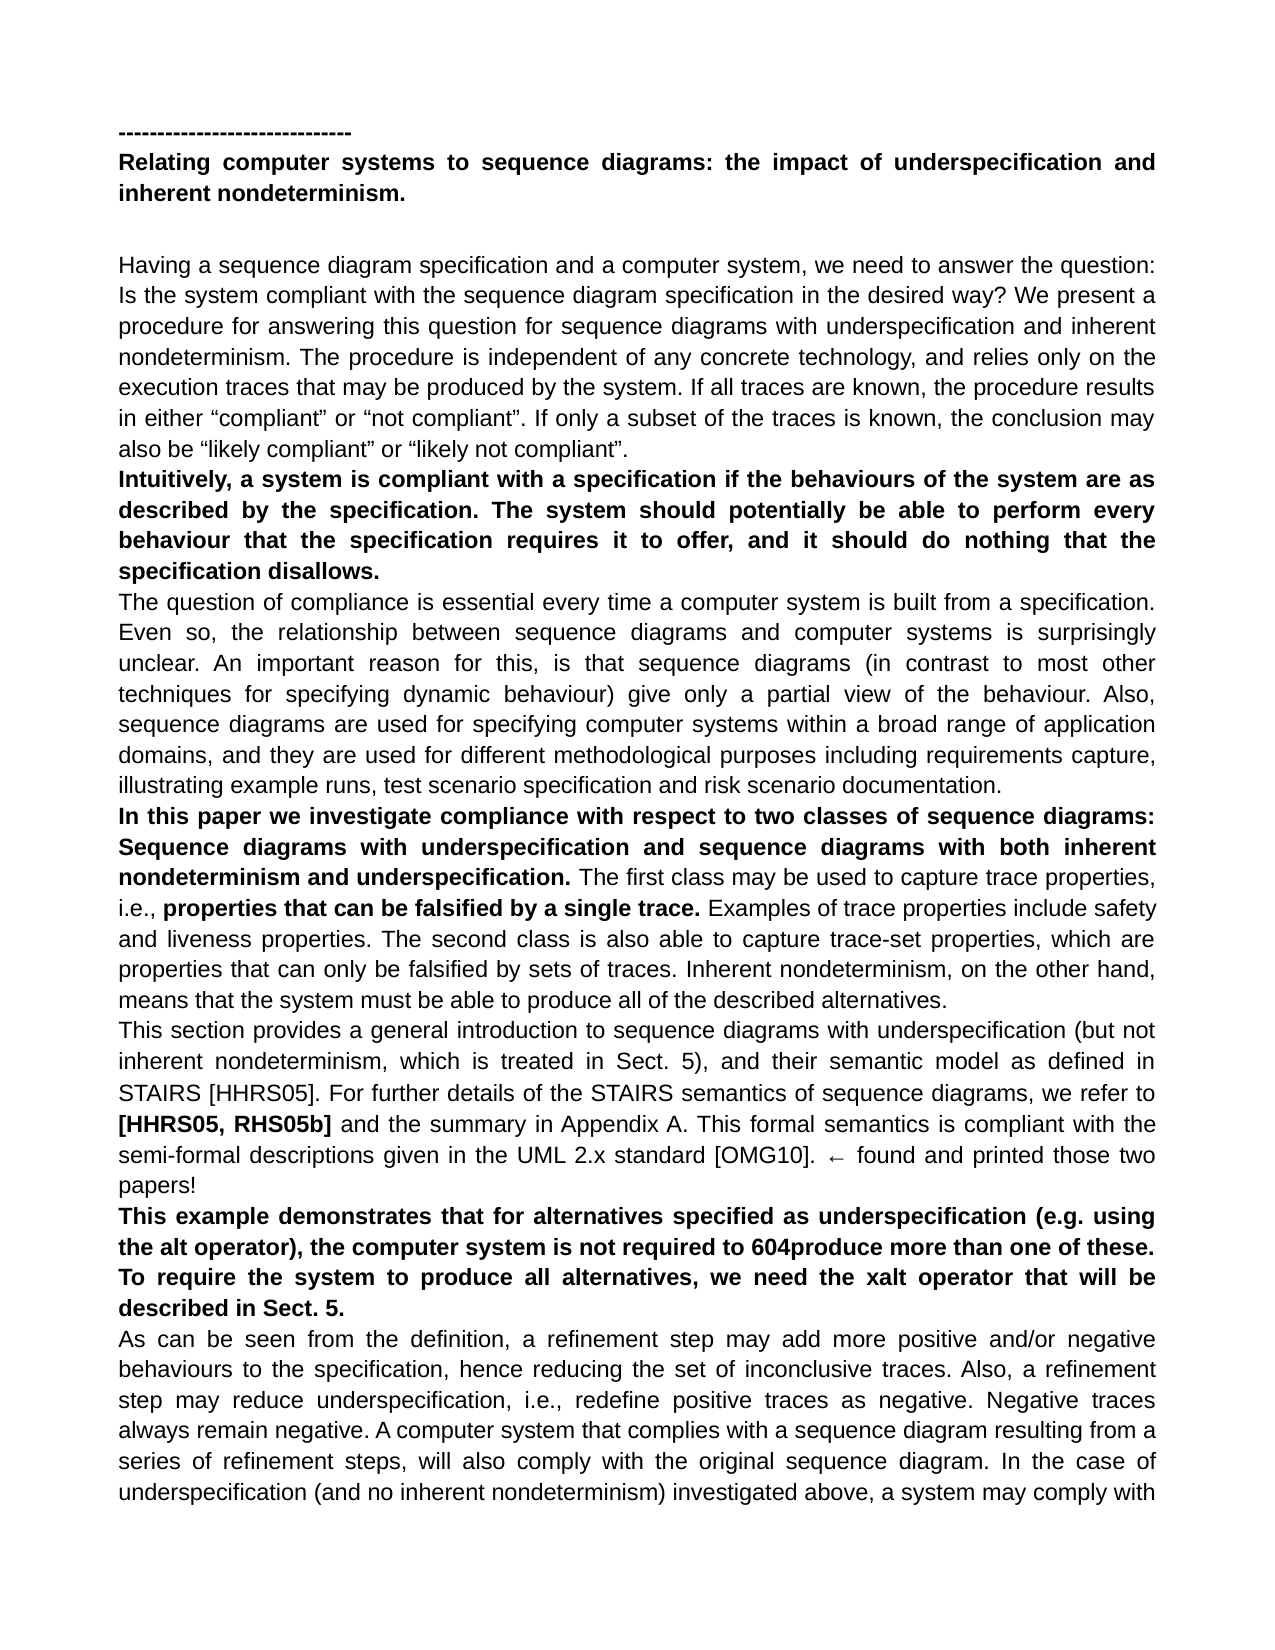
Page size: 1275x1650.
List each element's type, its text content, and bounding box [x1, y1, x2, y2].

text This section provides a general introduction to sequence diagrams with underspecification (but not inherent nondeterminism, which is treated in Sect. 5), and their semantic model as defined in STAIRS [HHRS05]. For further details of the STAIRS semantics of sequence diagrams, we refer to [HHRS05, RHS05b] and the summary in Appendix A. This formal semantics is compliant with the semi-formal descriptions given in the UML 2.x standard [OMG10]. ← found and printed those two papers! [118, 1017, 1157, 1199]
text ------------------------------ [118, 118, 1157, 145]
text Relating computer systems to sequence diagrams: the impact of underspecification and inherent nondeterminism. [118, 149, 1157, 206]
text In this paper we investigate compliance with respect to two classes of sequence diagrams: Sequence diagrams with underspecification and sequence diagrams with both inherent nondeterminism and underspecification. The first class may be used to capture trace properties, i.e., properties that can be falsified by a single trace. Examples of trace properties include safety and liveness properties. The second class is also able to capture trace-set properties, which are properties that can only be falsified by sets of traces. Inherent nondeterminism, on the other hand, means that the system must be able to produce all of the described alternatives. [118, 802, 1157, 1013]
text As can be seen from the definition, a refinement step may add more positive and/or negative behaviours to the specification, hence reducing the set of inconclusive traces. Also, a refinement step may reduce underspecification, i.e., redefine positive traces as negative. Negative traces always remain negative. A computer system that complies with a sequence diagram resulting from a series of refinement steps, will also comply with the original sequence diagram. In the case of underspecification (and no inherent nondeterminism) investigated above, a system may comply with [118, 1325, 1157, 1505]
text The question of compliance is essential every time a computer system is built from a specification. Even so, the relationship between sequence diagrams and computer systems is surprisingly unclear. An important reason for this, is that sequence diagrams (in contrast to most other techniques for specifying dynamic behaviour) give only a partial view of the behaviour. Also, sequence diagrams are used for specifying computer systems within a broad range of application domains, and they are used for different methodological purposes including requirements capture, illustrating example runs, test scenario specification and risk scenario documentation. [118, 588, 1157, 799]
text This example demonstrates that for alternatives specified as underspecification (e.g. using the alt operator), the computer system is not required to 604produce more than one of these. To require the system to produce all alternatives, we need the xalt operator that will be described in Sect. 5. [118, 1202, 1157, 1321]
text Intuitively, a system is compliant with a specification if the behaviours of the system are as described by the specification. The system should potentially be able to perform every behaviour that the specification requires it to offer, and it should do nothing that the specification disallows. [118, 466, 1157, 584]
text Having a sequence diagram specification and a computer system, we need to answer the question: Is the system compliant with the sequence diagram specification in the desired way? We present a procedure for answering this question for sequence diagrams with underspecification and inherent nondeterminism. The procedure is independent of any concrete technology, and relies only on the execution traces that may be produced by the system. If all traces are known, the procedure results in either “compliant” or “not compliant”. If only a subset of the traces is known, the conclusion may also be “likely compliant” or “likely not compliant”. [118, 251, 1157, 462]
